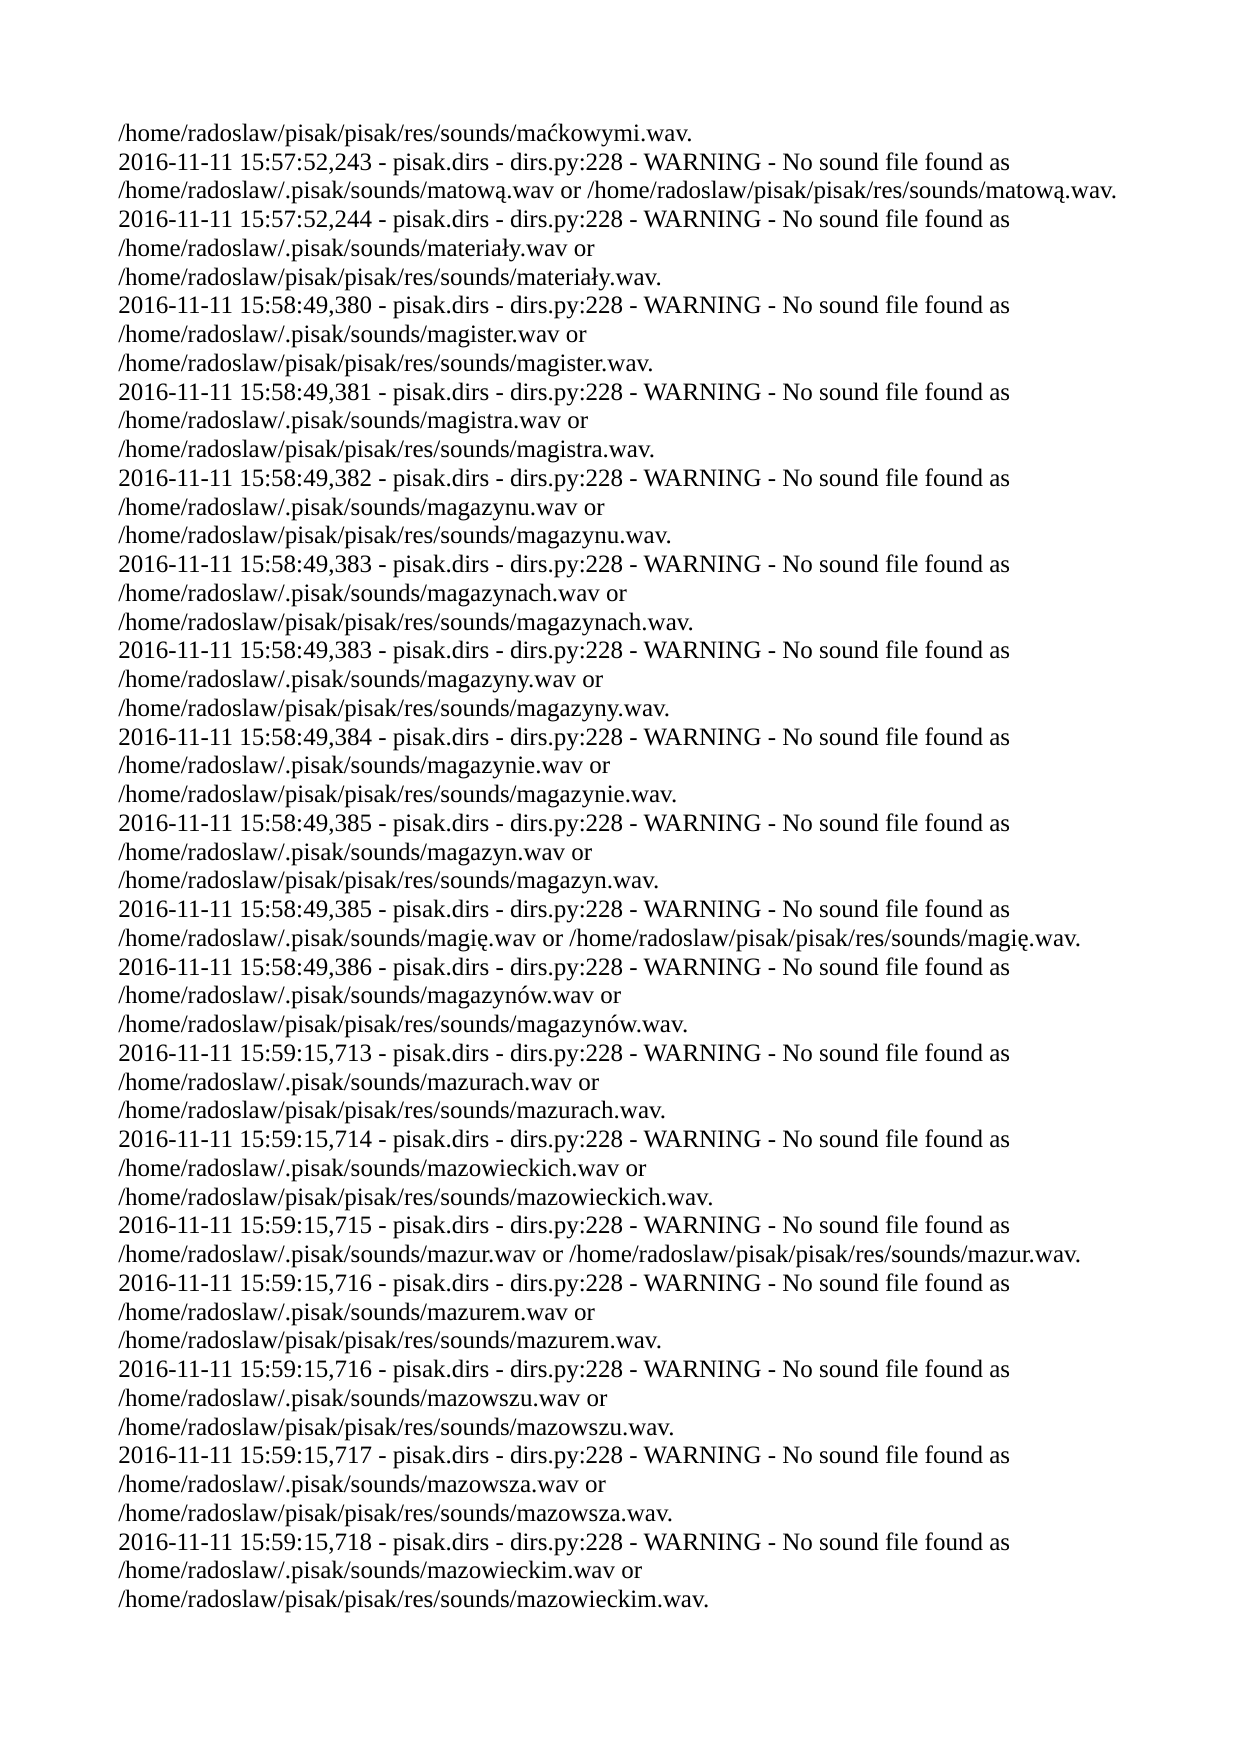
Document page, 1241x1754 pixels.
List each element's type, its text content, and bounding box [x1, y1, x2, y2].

text 2016-11-11 15:57:52,244 - pisak.dirs - dirs.py:228 - WARNING - No sound file found as /home/radoslaw/.pisak/sounds/materiały.wav or /home/radoslaw/pisak/pisak/res/sounds/materiały.wav. [118, 204, 1122, 291]
text 2016-11-11 15:59:15,715 - pisak.dirs - dirs.py:228 - WARNING - No sound file found as /home/radoslaw/.pisak/sounds/mazur.wav or /home/radoslaw/pisak/pisak/res/sounds/mazur.wav. [118, 1211, 1122, 1268]
text 2016-11-11 15:58:49,383 - pisak.dirs - dirs.py:228 - WARNING - No sound file found as /home/radoslaw/.pisak/sounds/magazyny.wav or /home/radoslaw/pisak/pisak/res/sounds/magazyny.wav. [118, 636, 1122, 722]
text 2016-11-11 15:58:49,384 - pisak.dirs - dirs.py:228 - WARNING - No sound file found as /home/radoslaw/.pisak/sounds/magazynie.wav or /home/radoslaw/pisak/pisak/res/sounds/magazynie.wav. [118, 722, 1122, 808]
text 2016-11-11 15:58:49,386 - pisak.dirs - dirs.py:228 - WARNING - No sound file found as /home/radoslaw/.pisak/sounds/magazynów.wav or /home/radoslaw/pisak/pisak/res/sounds/magazynów.wav. [118, 952, 1122, 1038]
text 2016-11-11 15:59:15,716 - pisak.dirs - dirs.py:228 - WARNING - No sound file found as /home/radoslaw/.pisak/sounds/mazurem.wav or /home/radoslaw/pisak/pisak/res/sounds/mazurem.wav. [118, 1268, 1122, 1354]
text 2016-11-11 15:59:15,713 - pisak.dirs - dirs.py:228 - WARNING - No sound file found as /home/radoslaw/.pisak/sounds/mazurach.wav or /home/radoslaw/pisak/pisak/res/sounds/mazurach.wav. [118, 1038, 1122, 1124]
text 2016-11-11 15:59:15,718 - pisak.dirs - dirs.py:228 - WARNING - No sound file found as /home/radoslaw/.pisak/sounds/mazowieckim.wav or /home/radoslaw/pisak/pisak/res/sounds/mazowieckim.wav. [118, 1527, 1122, 1613]
text 2016-11-11 15:59:15,716 - pisak.dirs - dirs.py:228 - WARNING - No sound file found as /home/radoslaw/.pisak/sounds/mazowszu.wav or /home/radoslaw/pisak/pisak/res/sounds/mazowszu.wav. [118, 1354, 1122, 1441]
text 2016-11-11 15:58:49,381 - pisak.dirs - dirs.py:228 - WARNING - No sound file found as /home/radoslaw/.pisak/sounds/magistra.wav or /home/radoslaw/pisak/pisak/res/sounds/magistra.wav. [118, 377, 1122, 463]
text 2016-11-11 15:58:49,383 - pisak.dirs - dirs.py:228 - WARNING - No sound file found as /home/radoslaw/.pisak/sounds/magazynach.wav or /home/radoslaw/pisak/pisak/res/sounds/magazynach.wav. [118, 549, 1122, 636]
text 2016-11-11 15:59:15,714 - pisak.dirs - dirs.py:228 - WARNING - No sound file found as /home/radoslaw/.pisak/sounds/mazowieckich.wav or /home/radoslaw/pisak/pisak/res/sounds/mazowieckich.wav. [118, 1124, 1122, 1211]
text /home/radoslaw/pisak/pisak/res/sounds/maćkowymi.wav. [118, 118, 1122, 147]
text 2016-11-11 15:57:52,243 - pisak.dirs - dirs.py:228 - WARNING - No sound file found as /home/radoslaw/.pisak/sounds/matową.wav or /home/radoslaw/pisak/pisak/res/sounds/matową.wav. [118, 147, 1122, 204]
text 2016-11-11 15:59:15,717 - pisak.dirs - dirs.py:228 - WARNING - No sound file found as /home/radoslaw/.pisak/sounds/mazowsza.wav or /home/radoslaw/pisak/pisak/res/sounds/mazowsza.wav. [118, 1441, 1122, 1527]
text 2016-11-11 15:58:49,385 - pisak.dirs - dirs.py:228 - WARNING - No sound file found as /home/radoslaw/.pisak/sounds/magię.wav or /home/radoslaw/pisak/pisak/res/sounds/magię.wav. [118, 894, 1122, 952]
text 2016-11-11 15:58:49,382 - pisak.dirs - dirs.py:228 - WARNING - No sound file found as /home/radoslaw/.pisak/sounds/magazynu.wav or /home/radoslaw/pisak/pisak/res/sounds/magazynu.wav. [118, 463, 1122, 549]
text 2016-11-11 15:58:49,380 - pisak.dirs - dirs.py:228 - WARNING - No sound file found as /home/radoslaw/.pisak/sounds/magister.wav or /home/radoslaw/pisak/pisak/res/sounds/magister.wav. [118, 291, 1122, 377]
text 2016-11-11 15:58:49,385 - pisak.dirs - dirs.py:228 - WARNING - No sound file found as /home/radoslaw/.pisak/sounds/magazyn.wav or /home/radoslaw/pisak/pisak/res/sounds/magazyn.wav. [118, 808, 1122, 894]
